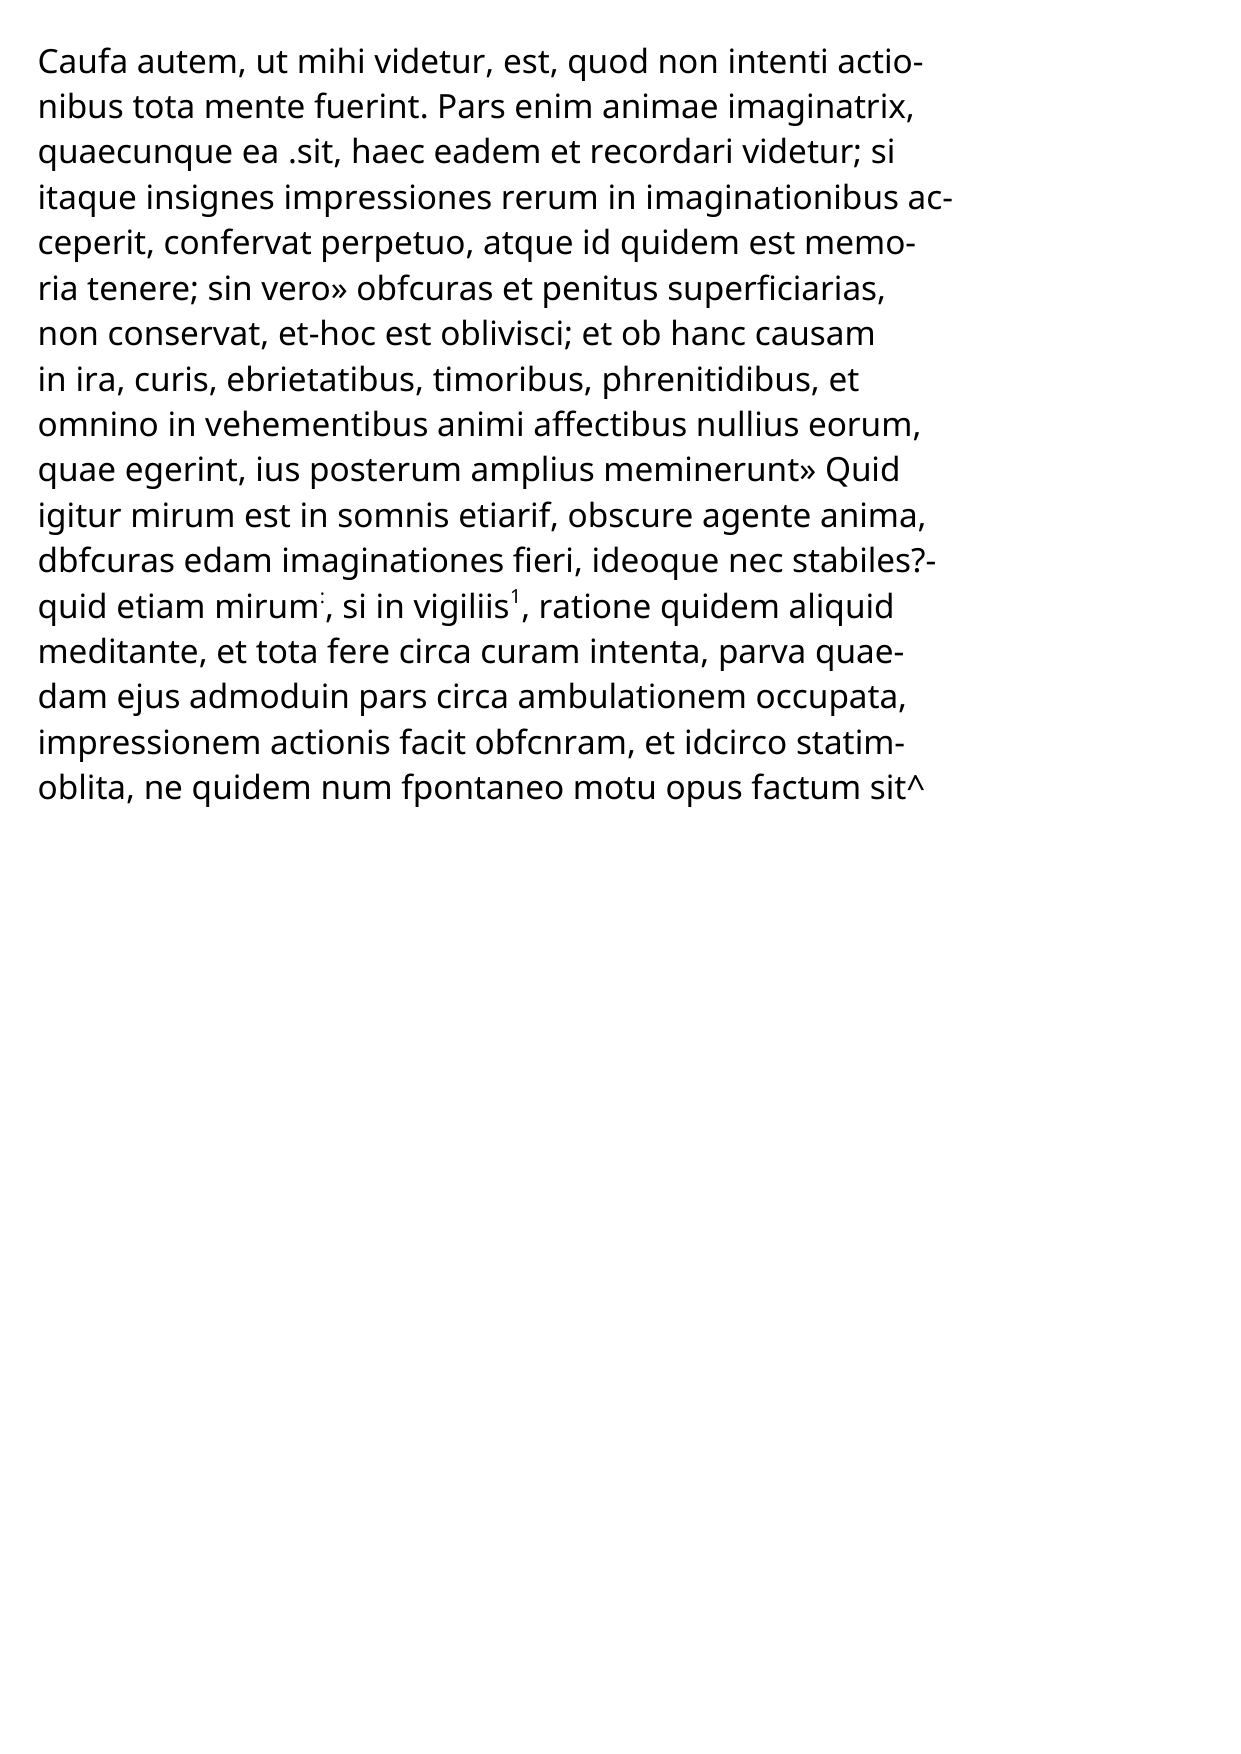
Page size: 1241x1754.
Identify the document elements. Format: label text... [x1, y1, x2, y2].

text Caufa autem, ut mihi videtur, est, quod non intenti actio- nibus tota mente fuerint. Pars enim animae imaginatrix, quaecunque ea .sit, haec eadem et recordari videtur; si itaque insignes impressiones rerum in imaginationibus ac- ceperit, confervat perpetuo, atque id quidem est memo- ria tenere; sin vero» obfcuras et penitus superficiarias, non conservat, et-hoc est oblivisci; et ob hanc causam in ira, curis, ebrietatibus, timoribus, phrenitidibus, et omnino in vehementibus animi affectibus nullius eorum, quae egerint, ius posterum amplius meminerunt» Quid igitur mirum est in somnis etiarif, obscure agente anima, dbfcuras edam imaginationes fieri, ideoque nec stabiles?- quid etiam mirum:, si in vigiliis1, ratione quidem aliquid meditante, et tota fere circa curam intenta, parva quae- dam ejus admoduin pars circa ambulationem occupata, impressionem actionis facit obfcnram, et idcirco statim- oblita, ne quidem num fpontaneo motu opus factum sit^ [37, 37, 1203, 809]
